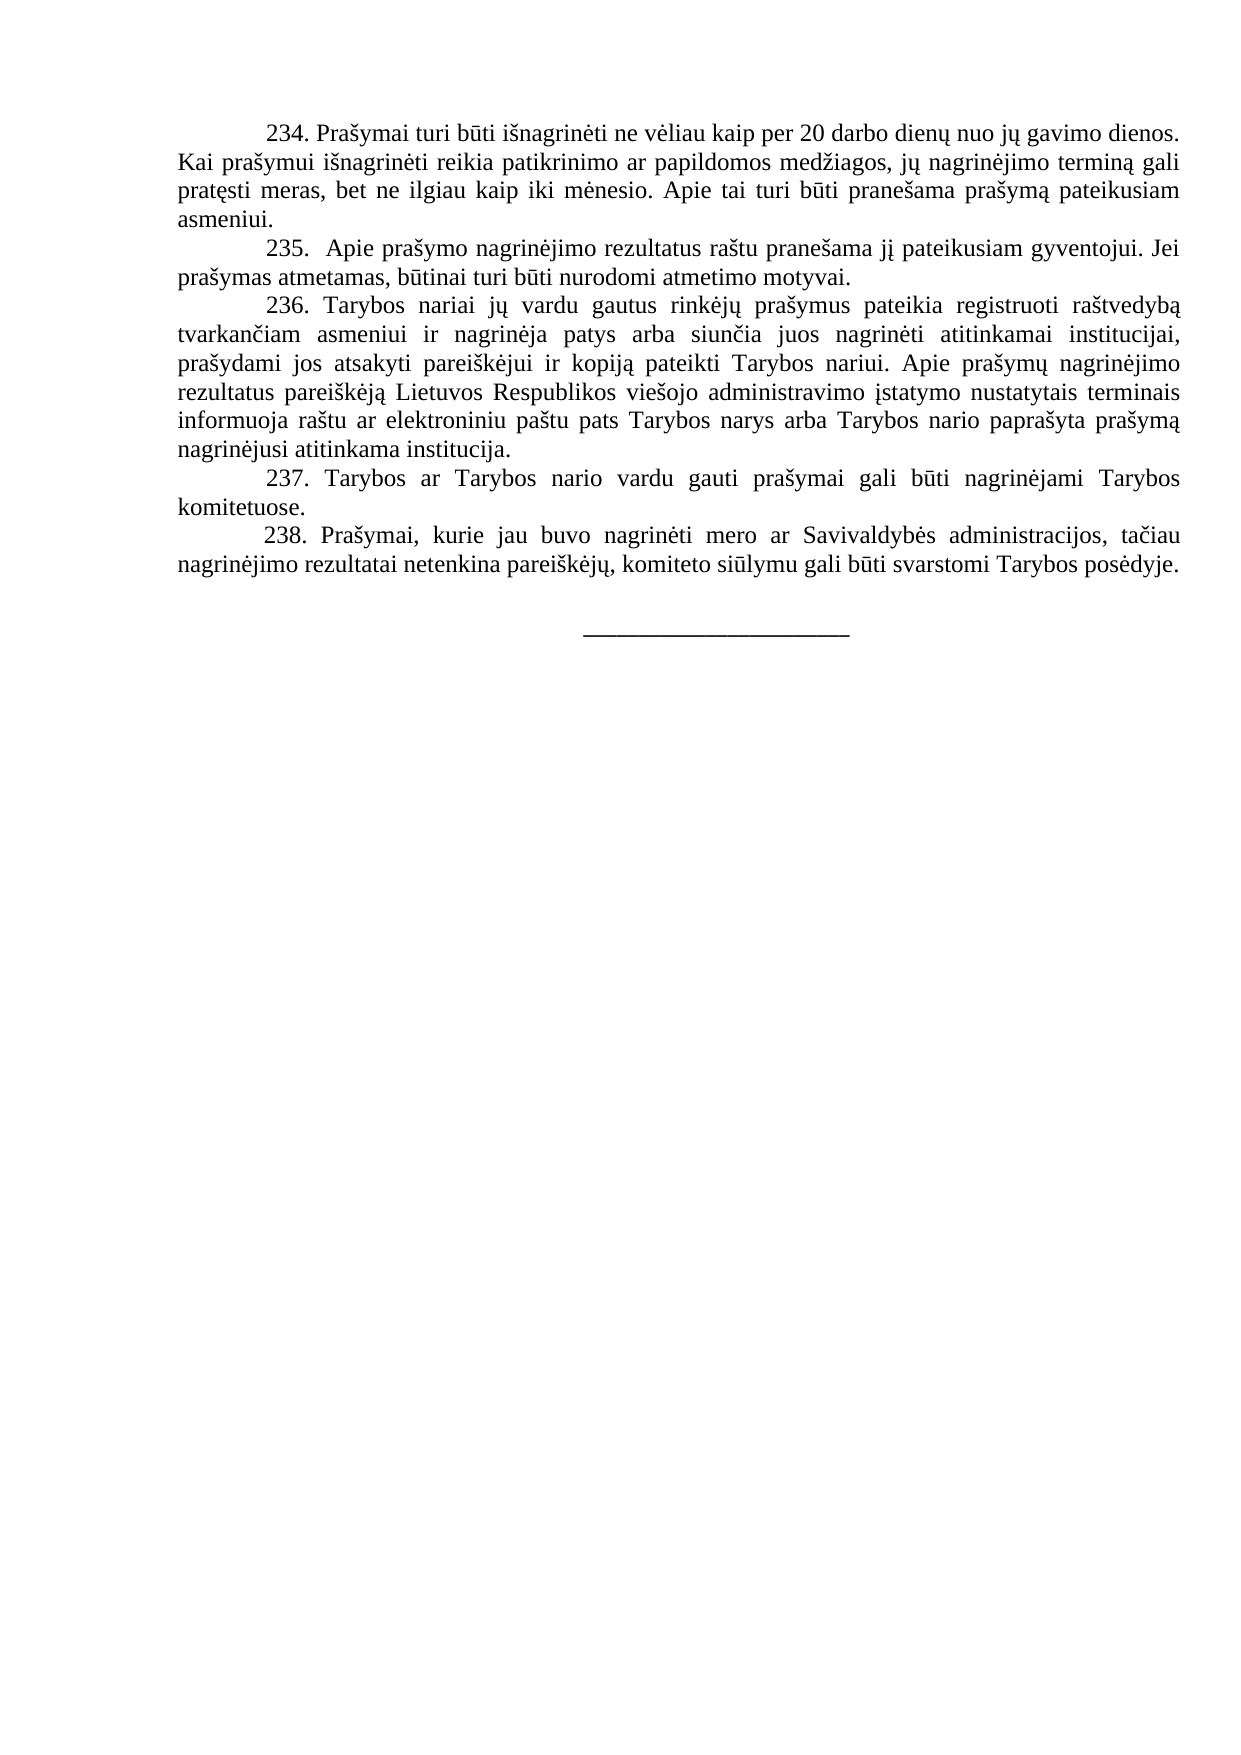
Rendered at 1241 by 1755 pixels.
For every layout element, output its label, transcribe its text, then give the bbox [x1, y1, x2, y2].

text 234. Prašymai turi būti išnagrinėti ne vėliau kaip per 20 darbo dienų nuo jų gavimo dienos. Kai prašymui išnagrinėti reikia patikrinimo ar papildomos medžiagos, jų nagrinėjimo terminą gali pratęsti meras, bet ne ilgiau kaip iki mėnesio. Apie tai turi būti pranešama prašymą pateikusiam asmeniui. [177, 118, 1181, 233]
text 237. Tarybos ar Tarybos nario vardu gauti prašymai gali būti nagrinėjami Tarybos komitetuose. [177, 463, 1181, 521]
text ________________________ [177, 607, 1181, 641]
text 236. Tarybos nariai jų vardu gautus rinkėjų prašymus pateikia registruoti raštvedybą tvarkančiam asmeniui ir nagrinėja patys arba siunčia juos nagrinėti atitinkamai institucijai, prašydami jos atsakyti pareiškėjui ir kopiją pateikti Tarybos nariui. Apie prašymų nagrinėjimo rezultatus pareiškėją Lietuvos Respublikos viešojo administravimo įstatymo nustatytais terminais informuoja raštu ar elektroniniu paštu pats Tarybos narys arba Tarybos nario paprašyta prašymą nagrinėjusi atitinkama institucija. [177, 291, 1181, 463]
text 235. Apie prašymo nagrinėjimo rezultatus raštu pranešama jį pateikusiam gyventojui. Jei prašymas atmetamas, būtinai turi būti nurodomi atmetimo motyvai. [177, 233, 1181, 291]
text 238. Prašymai, kurie jau buvo nagrinėti mero ar Savivaldybės administracijos, tačiau nagrinėjimo rezultatai netenkina pareiškėjų, komiteto siūlymu gali būti svarstomi Tarybos posėdyje. [177, 521, 1181, 578]
